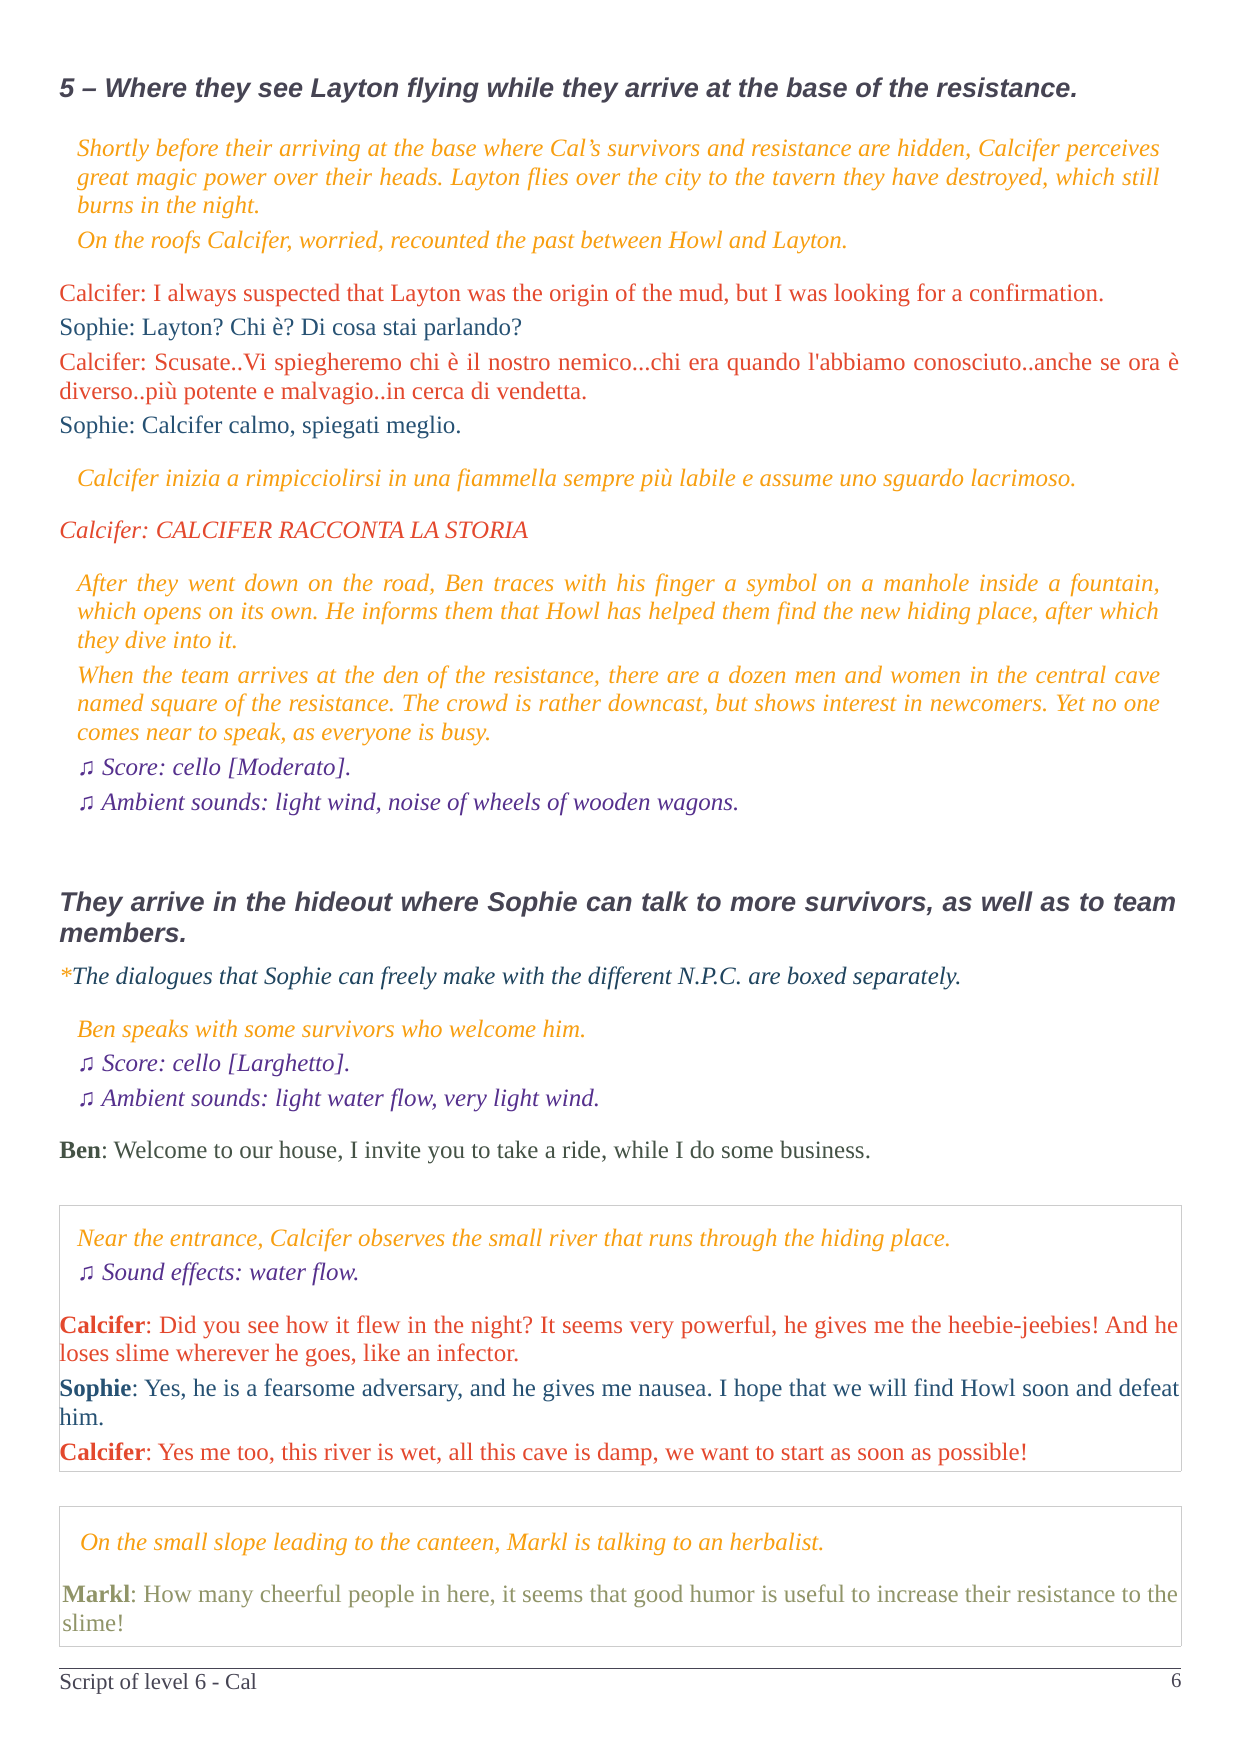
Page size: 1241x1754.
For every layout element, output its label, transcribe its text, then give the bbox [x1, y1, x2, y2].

text After they went down on the road, Ben traces with his finger a symbol on a manhole inside a fountain, which opens on its own. He informs them that Howl has helped them find the new hiding place, after which they dive into it. [59, 550, 1181, 642]
text Calcifer inizia a rimpicciolirsi in una fiammella sempre più labile e assume uno sguardo lacrimoso. [59, 445, 1181, 509]
text Ben: Welcome to our house, I invite you to take a ride, while I do some business. [59, 1135, 1181, 1164]
text When the team arrives at the den of the resistance, there are a dozen men and women in the central cave named square of the resistance. The crowd is rather downcast, but shows interest in newcomers. Yet no one comes near to speak, as everyone is busy. [59, 642, 1181, 734]
text *The dialogues that Sophie can freely make with the different N.P.C. are boxed separately. [59, 961, 1181, 990]
text Calcifer: Scusate..Vi spiegheremo chi è il nostro nemico...chi era quando l'abbiamo conosciuto..anche se ora è diverso..più potente e malvagio..in cerca di vendetta. [59, 347, 1181, 404]
text ♫ Ambient sounds: light wind, noise of wheels of wooden wagons. [59, 769, 1181, 815]
text ♫ Ambient sounds: light water flow, very light wind. [59, 1065, 1181, 1129]
table_header On the small slope leading to the canteen, Markl is talking to an herbalist. Markl: How many cheerful people in here, it seems that good humor is useful to increase their resistance to the slime! [60, 1507, 1181, 1646]
text Calcifer: I always suspected that Layton was the origin of the mud, but I was looking for a confirmation. [59, 278, 1181, 306]
table_header Near the entrance, Calcifer observes the small river that runs through the hiding place. ♫ Sound effects: water flow. Calcifer: Did you see how it flew in the night? It seems very powerful, he gives me the heebie-jeebies! And he loses slime wherever he goes, like an infector. Sophie: Yes, he is a fearsome adversary, and he gives me nausea. I hope that we will find Howl soon and defeat him. Calcifer: Yes me too, this river is wet, all this cave is damp, we want to start as soon as possible! [60, 1206, 1181, 1471]
text ♫ Score: cello [Moderato]. [59, 734, 1181, 769]
text Sophie: Layton? Chi è? Di cosa stai parlando? [59, 312, 1181, 341]
subtitle They arrive in the hideout where Sophie can talk to more survivors, as well as to team members. [59, 886, 1181, 949]
text Shortly before their arriving at the base where Cal’s survivors and resistance are hidden, Calcifer perceives great magic power over their heads. Layton flies over the city to the tavern they have destroyed, which still burns in the night. [59, 115, 1181, 207]
text Sophie: Calcifer calmo, spiegati meglio. [59, 410, 1181, 439]
text Calcifer: CALCIFER RACCONTA LA STORIA [59, 515, 1181, 544]
subtitle 5 – Where they see Layton flying while they arrive at the base of the resistance. [59, 72, 1181, 103]
text ♫ Score: cello [Larghetto]. [59, 1031, 1181, 1065]
text On the roofs Calcifer, worried, recounted the past between Howl and Layton. [59, 207, 1181, 272]
text Ben speaks with some survivors who welcome him. [59, 996, 1181, 1031]
